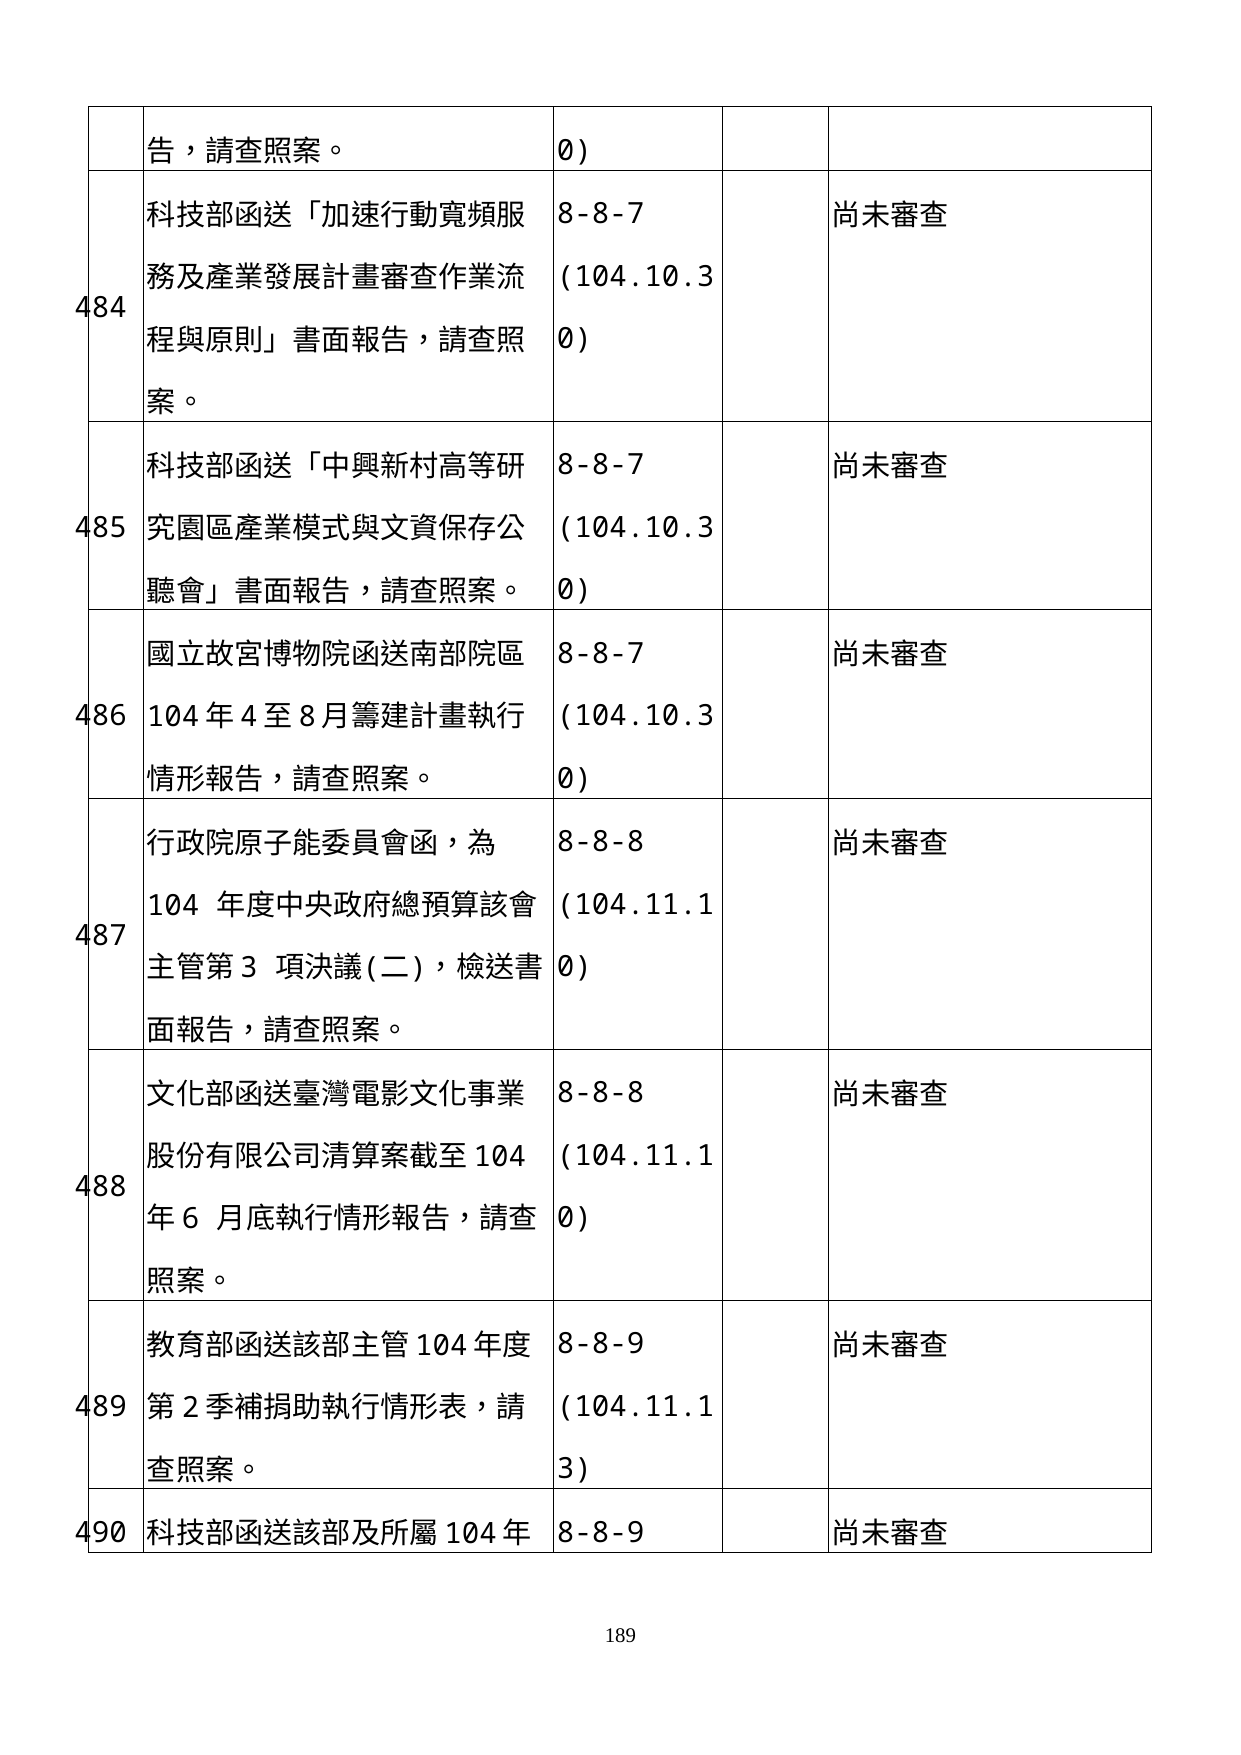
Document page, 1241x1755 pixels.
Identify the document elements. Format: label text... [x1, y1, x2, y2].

table_cell [723, 171, 828, 421]
table_cell [89, 799, 143, 1049]
table_cell 8-8-8 (104.11.10) [554, 1050, 722, 1300]
table_cell 尚未審查 [829, 422, 1151, 609]
table_cell [829, 107, 1151, 169]
table_cell 行政院原子能委員會函，為104 年度中央政府總預算該會主管第3 項決議(二)，檢送書面報告，請查照案。 [144, 799, 553, 1049]
table_cell 文化部函送臺灣電影文化事業股份有限公司清算案截至104 年6 月底執行情形報告，請查照案。 [144, 1050, 553, 1300]
table_cell [723, 1489, 828, 1552]
table_cell [89, 107, 143, 169]
table_cell [89, 1301, 143, 1488]
table_cell [89, 422, 143, 609]
table_cell 尚未審查 [829, 610, 1151, 798]
table_cell 告，請查照案。 [144, 107, 553, 169]
table_cell [723, 799, 828, 1049]
table_cell 尚未審查 [829, 171, 1151, 421]
table_cell 科技部函送該部及所屬104年 [144, 1489, 553, 1552]
table_cell [723, 1301, 828, 1488]
table_cell 8-8-9 [554, 1489, 722, 1552]
table_cell [723, 610, 828, 798]
table_cell 8-8-9 (104.11.13) [554, 1301, 722, 1488]
table_cell 0) [554, 107, 722, 169]
table_cell 尚未審查 [829, 799, 1151, 1049]
table_cell 尚未審查 [829, 1489, 1151, 1552]
table_cell 8-8-7 (104.10.30) [554, 422, 722, 609]
table_cell [723, 107, 828, 169]
table_cell 8-8-8 (104.11.10) [554, 799, 722, 1049]
table_cell 尚未審查 [829, 1301, 1151, 1488]
table_cell 科技部函送「加速行動寬頻服務及產業發展計畫審查作業流程與原則」書面報告，請查照案。 [144, 171, 553, 421]
table_cell 科技部函送「中興新村高等研究園區產業模式與文資保存公聽會」書面報告，請查照案。 [144, 422, 553, 609]
table_cell [723, 1050, 828, 1300]
table_cell 尚未審查 [829, 1050, 1151, 1300]
table_cell [89, 610, 143, 798]
table_cell 國立故宮博物院函送南部院區104年4至8月籌建計畫執行情形報告，請查照案。 [144, 610, 553, 798]
table_cell [89, 1489, 143, 1552]
table_cell 8-8-7 (104.10.30) [554, 610, 722, 798]
table_cell [89, 171, 143, 421]
table_cell [89, 1050, 143, 1300]
table_cell 教育部函送該部主管104年度第2季補捐助執行情形表，請查照案。 [144, 1301, 553, 1488]
table_cell [723, 422, 828, 609]
table_cell 8-8-7 (104.10.30) [554, 171, 722, 421]
